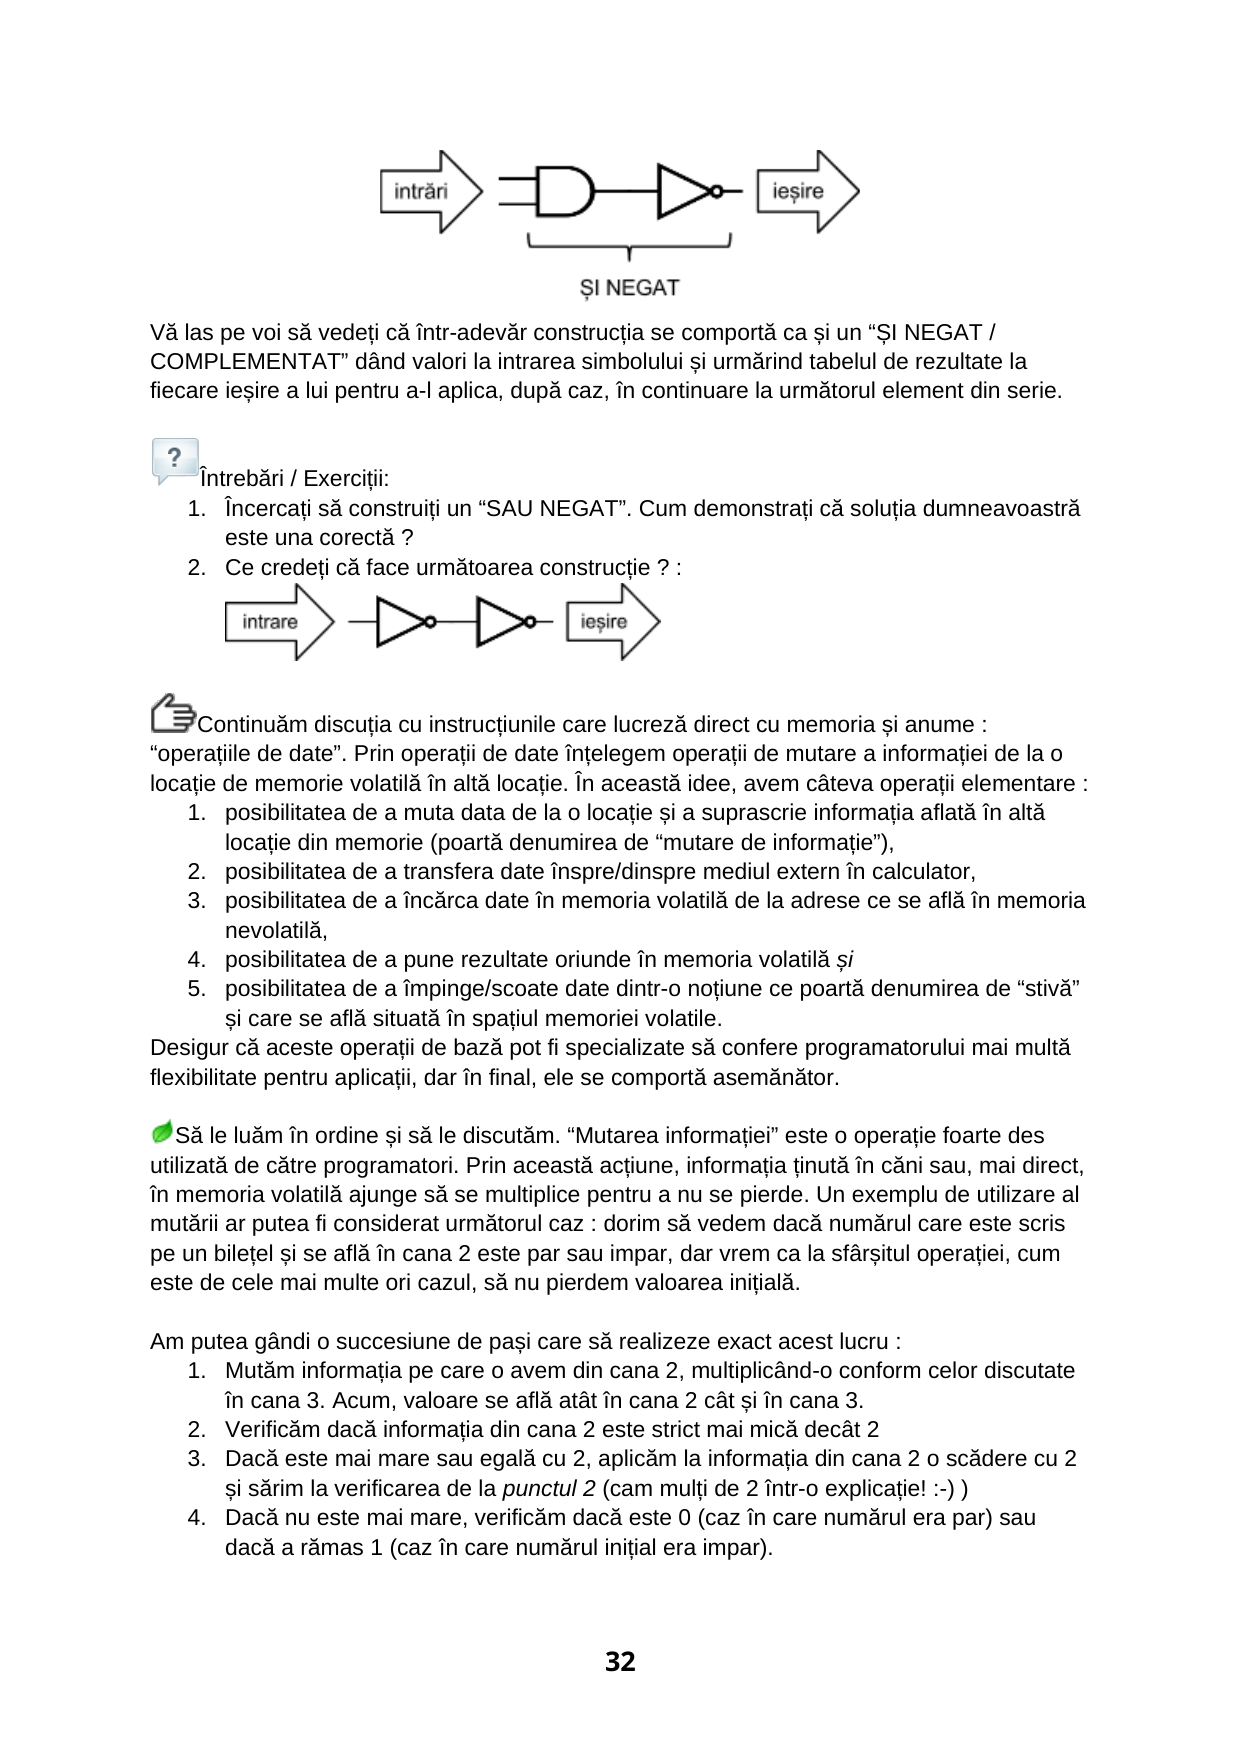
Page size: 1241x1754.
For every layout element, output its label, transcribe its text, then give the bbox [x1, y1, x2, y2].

list posibilitatea de a transfera date înspre/dinspre mediul extern în calculator, [187, 858, 1091, 884]
picture [150, 1118, 175, 1144]
list posibilitatea de a împinge/scoate date dintr-o noțiune ce poartă denumirea de “stivă” și care se află situată în spațiul memoriei volatile. [187, 976, 1091, 1031]
picture [150, 436, 200, 487]
list Dacă nu este mai mare, verificăm dacă este 0 (caz în care numărul era par) sau dacă a rămas 1 (caz în care numărul inițial era impar). [187, 1505, 1091, 1560]
list Verificăm dacă informația din cana 2 este strict mai mică decât 2 [187, 1417, 1091, 1442]
text Am putea gândi o succesiune de pași care să realizeze exact acest lucru : [150, 1328, 1091, 1354]
list posibilitatea de a muta data de la o locație și a suprascrie informația aflată în altă locație din memorie (poartă denumirea de “mutare de informație”), [187, 800, 1091, 855]
list Mutăm informația pe care o avem din cana 2, multiplicând-o conform celor discutate în cana 3. Acum, valoare se află atât în cana 2 cât și în cana 3. [187, 1358, 1091, 1413]
list posibilitatea de a încărca date în memoria volatilă de la adrese ce se află în memoria nevolatilă, [187, 888, 1091, 943]
picture [380, 150, 860, 316]
list Ce credeți că face următoarea construcție ? : [187, 554, 1091, 583]
text Întrebări / Exerciții: [150, 437, 1091, 492]
list Dacă este mai mare sau egală cu 2, aplicăm la informația din cana 2 o scădere cu 2 și sărim la verificarea de la punctul 2 (cam mulți de 2 într-o explicație! :-) ) [187, 1446, 1091, 1501]
list posibilitatea de a pune rezultate oriunde în memoria volatilă și [187, 947, 1091, 972]
text Vă las pe voi să vedeți că într-adevăr construcția se comportă ca și un “ȘI NEGAT / COMPLEMENTAT” dând valori la intrarea simbolului și urmărind tabelul de rezultate la fiecare ieșire a lui pentru a-l aplica, după caz, în continuare la următorul element din serie. [150, 150, 1091, 404]
list Încercați să construiți un “SAU NEGAT”. Cum demonstrați că soluția dumneavoastră este una corectă ? [187, 496, 1091, 551]
picture [225, 583, 661, 661]
text Desigur că aceste operații de bază pot fi specializate să confere programatorului mai multă flexibilitate pentru aplicații, dar în final, ele se comportă asemănător. [150, 1035, 1091, 1090]
picture [150, 693, 197, 733]
text Să le luăm în ordine și să le discutăm. “Mutarea informației” este o operație foarte des utilizată de către programatori. Prin această acțiune, informația ținută în căni sau, mai direct, în memoria volatilă ajunge să se multiplice pentru a nu se pierde. Un exemplu de utilizare al mutării ar putea fi considerat următorul caz : dorim să vedem dacă numărul care este scris pe un bilețel și se află în cana 2 este par sau impar, dar vrem ca la sfârșitul operației, cum este de cele mai multe ori cazul, să nu pierdem valoarea inițială. [150, 1123, 1091, 1295]
text Continuăm discuția cu instrucțiunile care lucreză direct cu memoria și anume : “operațiile de date”. Prin operații de date înțelegem operații de mutare a informației de la o locație de memorie volatilă în altă locație. În această idee, avem câteva operații elementare : [150, 693, 1091, 796]
